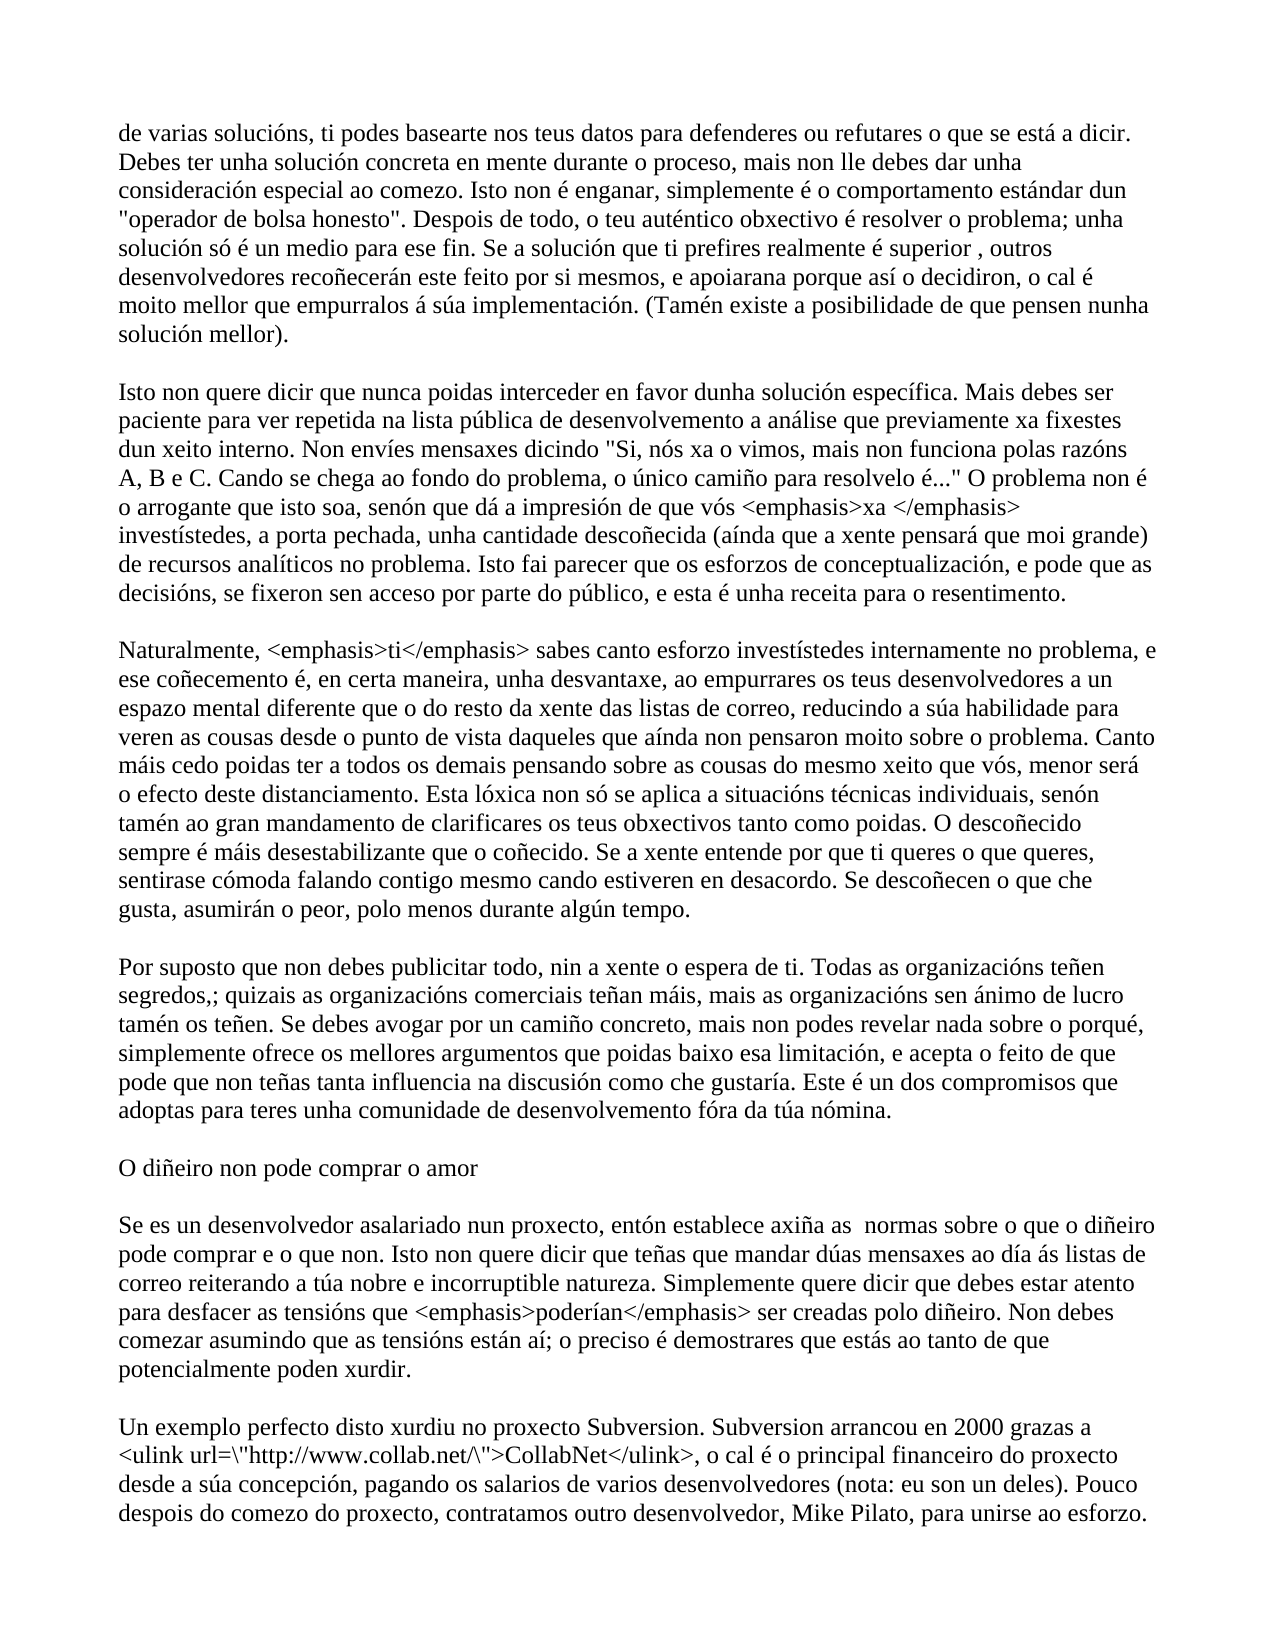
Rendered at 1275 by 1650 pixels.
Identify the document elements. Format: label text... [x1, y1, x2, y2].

text Isto non quere dicir que nunca poidas interceder en favor dunha solución específica. Mais debes ser paciente para ver repetida na lista pública de desenvolvemento a análise que previamente xa fixestes dun xeito interno. Non envíes mensaxes dicindo "Si, nós xa o vimos, mais non funciona polas razóns A, B e C. Cando se chega ao fondo do problema, o único camiño para resolvelo é..." O problema non é o arrogante que isto soa, senón que dá a impresión de que vós <emphasis>xa </emphasis> investístedes, a porta pechada, unha cantidade descoñecida (aínda que a xente pensará que moi grande) de recursos analíticos no problema. Isto fai parecer que os esforzos de conceptualización, e pode que as decisións, se fixeron sen acceso por parte do público, e esta é unha receita para o resentimento. [118, 377, 1157, 607]
text Por suposto que non debes publicitar todo, nin a xente o espera de ti. Todas as organizacións teñen segredos,; quizais as organizacións comerciais teñan máis, mais as organizacións sen ánimo de lucro tamén os teñen. Se debes avogar por un camiño concreto, mais non podes revelar nada sobre o porqué, simplemente ofrece os mellores argumentos que poidas baixo esa limitación, e acepta o feito de que pode que non teñas tanta influencia na discusión como che gustaría. Este é un dos compromisos que adoptas para teres unha comunidade de desenvolvemento fóra da túa nómina. [118, 952, 1157, 1124]
text Naturalmente, <emphasis>ti</emphasis> sabes canto esforzo investístedes internamente no problema, e ese coñecemento é, en certa maneira, unha desvantaxe, ao empurrares os teus desenvolvedores a un espazo mental diferente que o do resto da xente das listas de correo, reducindo a súa habilidade para veren as cousas desde o punto de vista daqueles que aínda non pensaron moito sobre o problema. Canto máis cedo poidas ter a todos os demais pensando sobre as cousas do mesmo xeito que vós, menor será o efecto deste distanciamento. Esta lóxica non só se aplica a situacións técnicas individuais, senón tamén ao gran mandamento de clarificares os teus obxectivos tanto como poidas. O descoñecido sempre é máis desestabilizante que o coñecido. Se a xente entende por que ti queres o que queres, sentirase cómoda falando contigo mesmo cando estiveren en desacordo. Se descoñecen o que che gusta, asumirán o peor, polo menos durante algún tempo. [118, 636, 1157, 923]
text O diñeiro non pode comprar o amor [118, 1153, 1157, 1182]
text Un exemplo perfecto disto xurdiu no proxecto Subversion. Subversion arrancou en 2000 grazas a <ulink url=\"http://www.collab.net/\">CollabNet</ulink>, o cal é o principal financeiro do proxecto desde a súa concepción, pagando os salarios de varios desenvolvedores (nota: eu son un deles). Pouco despois do comezo do proxecto, contratamos outro desenvolvedor, Mike Pilato, para unirse ao esforzo. [118, 1412, 1157, 1527]
text de varias solucións, ti podes basearte nos teus datos para defenderes ou refutares o que se está a dicir. Debes ter unha solución concreta en mente durante o proceso, mais non lle debes dar unha consideración especial ao comezo. Isto non é enganar, simplemente é o comportamento estándar dun "operador de bolsa honesto". Despois de todo, o teu auténtico obxectivo é resolver o problema; unha solución só é un medio para ese fin. Se a solución que ti prefires realmente é superior , outros desenvolvedores recoñecerán este feito por si mesmos, e apoiarana porque así o decidiron, o cal é moito mellor que empurralos á súa implementación. (Tamén existe a posibilidade de que pensen nunha solución mellor). [118, 118, 1157, 348]
text Se es un desenvolvedor asalariado nun proxecto, entón establece axiña as normas sobre o que o diñeiro pode comprar e o que non. Isto non quere dicir que teñas que mandar dúas mensaxes ao día ás listas de correo reiterando a túa nobre e incorruptible natureza. Simplemente quere dicir que debes estar atento para desfacer as tensións que <emphasis>poderían</emphasis> ser creadas polo diñeiro. Non debes comezar asumindo que as tensións están aí; o preciso é demostrares que estás ao tanto de que potencialmente poden xurdir. [118, 1211, 1157, 1383]
